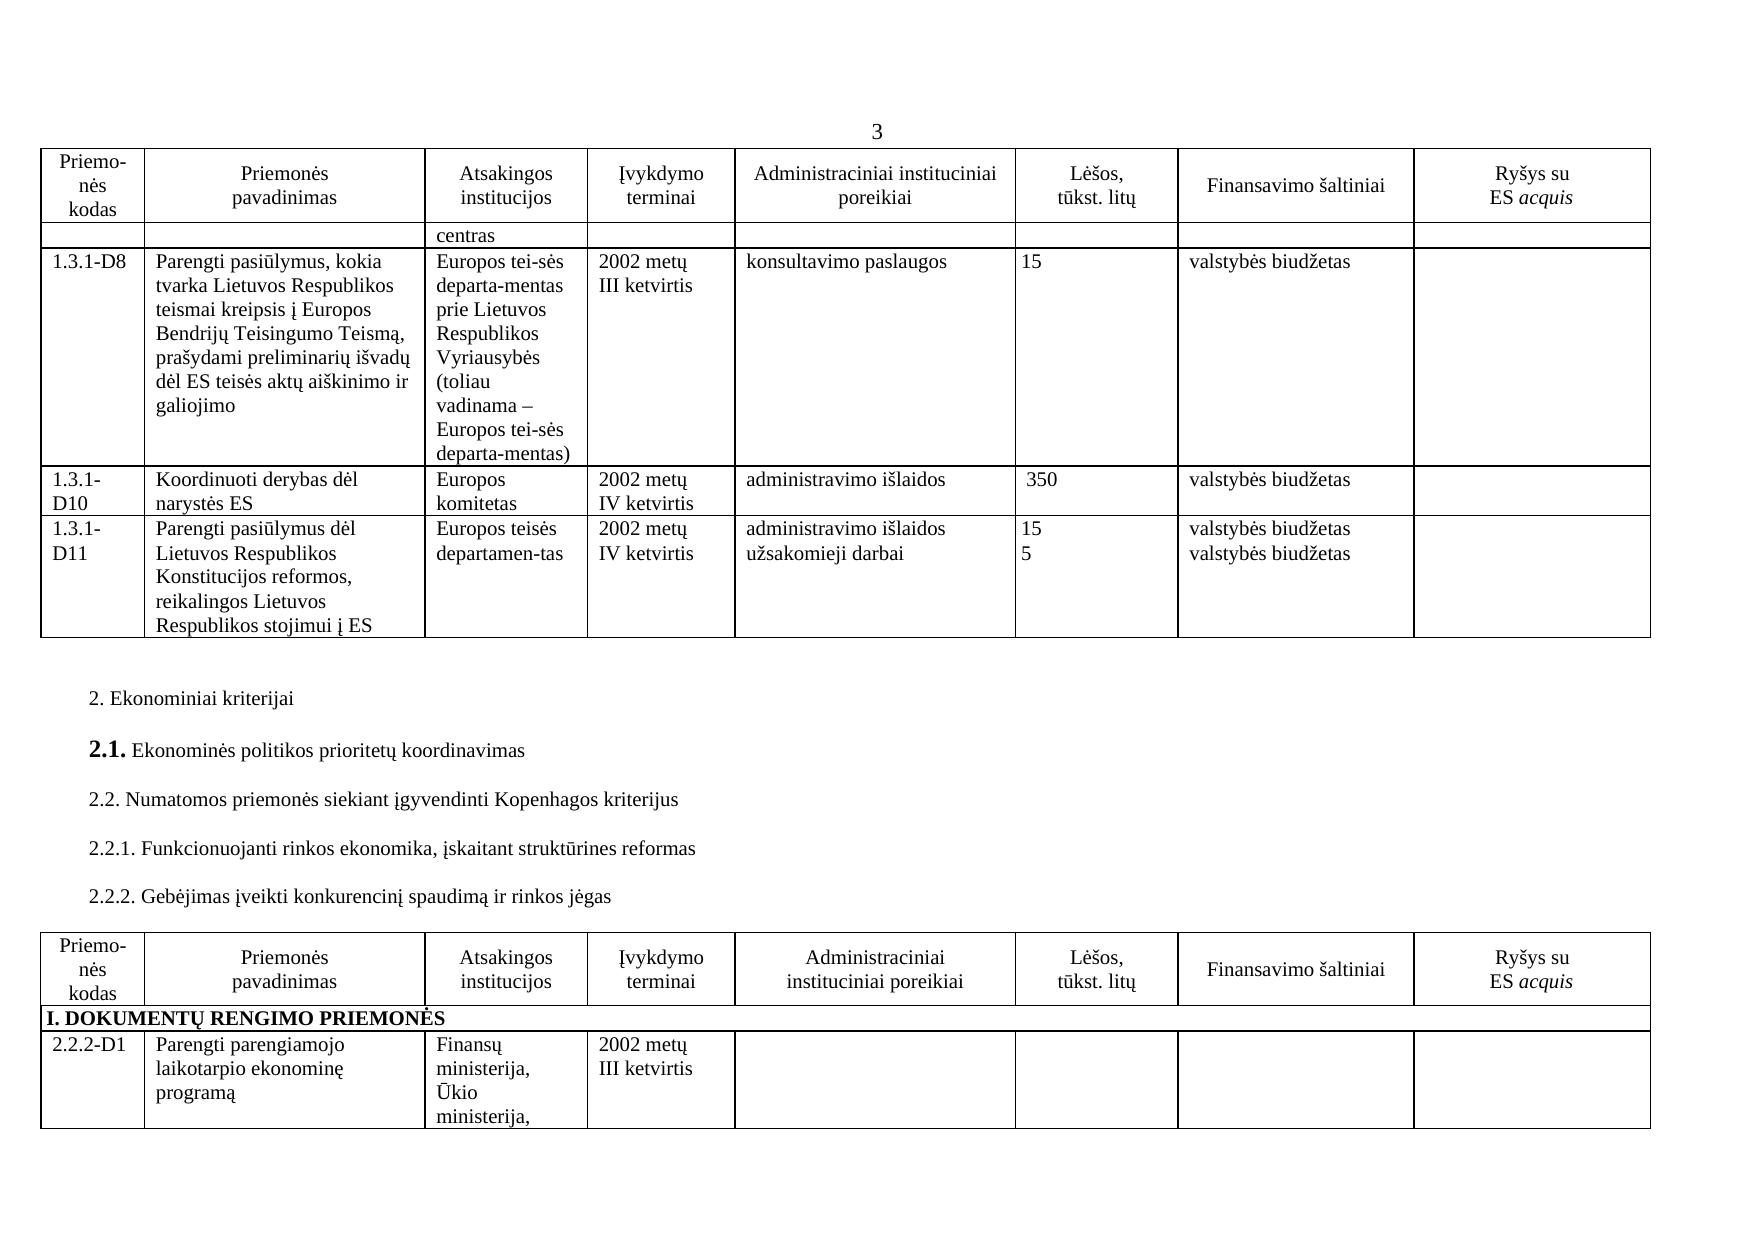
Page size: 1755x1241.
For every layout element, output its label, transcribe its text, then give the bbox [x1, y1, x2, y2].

table_header Priemonės pavadinimas [145, 149, 424, 221]
subtitle 2. Ekonominiai kriterijai [89, 686, 1666, 710]
table_cell [1179, 223, 1413, 247]
table_cell valstybės biudžetas [1179, 249, 1413, 465]
table_header Atsakingos institucijos [426, 149, 587, 221]
table_cell 350 [1016, 467, 1177, 515]
table_cell Parengti pasiūlymus, kokia tvarka Lietuvos Respublikos teismai kreipsis į Europos Bendrijų Teisingumo Teismą, prašydami preliminarių išvadų dėl ES teisės aktų aiškinimo ir galiojimo [145, 249, 424, 465]
table_cell [1415, 467, 1650, 515]
table_cell valstybės biudžetas [1179, 467, 1413, 515]
subtitle 2.2. Numatomos priemonės siekiant įgyvendinti Kopenhagos kriterijus [89, 787, 1666, 811]
table_header Ryšys su ES acquis [1415, 149, 1650, 221]
subtitle Ekonominės politikos prioritetų koordinavimas [89, 734, 1666, 763]
table_header Finansavimo šaltiniai [1179, 933, 1413, 1005]
table_cell Finansų ministerija, Ūkio ministerija, [426, 1032, 587, 1128]
table_cell Europos teisės departamen-tas [426, 516, 587, 637]
table_header Lėšos, tūkst. litų [1016, 933, 1177, 1005]
table_cell konsultavimo paslaugos [736, 249, 1015, 465]
table_header Įvykdymo terminai [588, 933, 734, 1005]
table_cell Parengti pasiūlymus dėl Lietuvos Respublikos Konstitucijos reformos, reikalingos Lietuvos Respublikos stojimui į ES [145, 516, 424, 637]
table_cell 2002 metų III ketvirtis [588, 249, 734, 465]
table_cell [1016, 1032, 1177, 1128]
table_cell [1415, 223, 1650, 247]
table_header Finansavimo šaltiniai [1179, 149, 1413, 221]
table_cell [736, 1032, 1015, 1128]
table_cell 1.3.1-D8 [42, 249, 144, 465]
table_cell 2002 metų IV ketvirtis [588, 467, 734, 515]
table_cell 2002 metų IV ketvirtis [588, 516, 734, 637]
table_cell I. Dokumentų rengimo priemonės [42, 1006, 1650, 1030]
table_cell [1016, 223, 1177, 247]
subtitle 2.2.1. Funkcionuojanti rinkos ekonomika, įskaitant struktūrines reformas [89, 835, 1666, 859]
table_cell 2.2.2-D1 [42, 1032, 144, 1128]
table_header Priemonės pavadinimas [145, 933, 424, 1005]
table_cell [42, 223, 144, 247]
table_header Atsakingos institucijos [426, 933, 587, 1005]
table_cell valstybės biudžetas valstybės biudžetas [1179, 516, 1413, 637]
table_header Įvykdymo terminai [588, 149, 734, 221]
table_cell Parengti parengiamojo laikotarpio ekonominę programą [145, 1032, 424, 1128]
table_cell centras [426, 223, 587, 247]
table_cell 15 5 [1016, 516, 1177, 637]
table_cell 2002 metų III ketvirtis [588, 1032, 734, 1128]
table_cell [1415, 249, 1650, 465]
table_cell [1415, 516, 1650, 637]
subtitle 2.2.2. Gebėjimas įveikti konkurencinį spaudimą ir rinkos jėgas [89, 883, 1666, 908]
table_header Lėšos, tūkst. litų [1016, 149, 1177, 221]
table_header Administraciniai instituciniai poreikiai [736, 149, 1015, 221]
table_header Ryšys su ES acquis [1415, 933, 1650, 1005]
table_header Priemo-nės kodas [42, 149, 144, 221]
table_cell [145, 223, 424, 247]
table_cell 1.3.1-D10 [42, 467, 144, 515]
table_cell administravimo išlaidos [736, 467, 1015, 515]
table_header Priemo-nės kodas [41, 933, 144, 1005]
table_cell 15 [1016, 249, 1177, 465]
table_header Administraciniai instituciniai poreikiai [736, 933, 1015, 1005]
table_cell [1415, 1032, 1650, 1128]
table_cell [736, 223, 1015, 247]
table_cell [1179, 1032, 1413, 1128]
table_cell 1.3.1-D11 [42, 516, 144, 637]
table_cell [588, 223, 734, 247]
table_cell Europos tei-sės departa-mentas prie Lietuvos Respublikos Vyriausybės (toliau vadinama – Europos tei-sės departa-mentas) [426, 249, 587, 465]
table_cell Europos komitetas [426, 467, 587, 515]
table_cell administravimo išlaidos užsakomieji darbai [736, 516, 1015, 637]
table_cell Koordinuoti derybas dėl narystės ES [145, 467, 424, 515]
